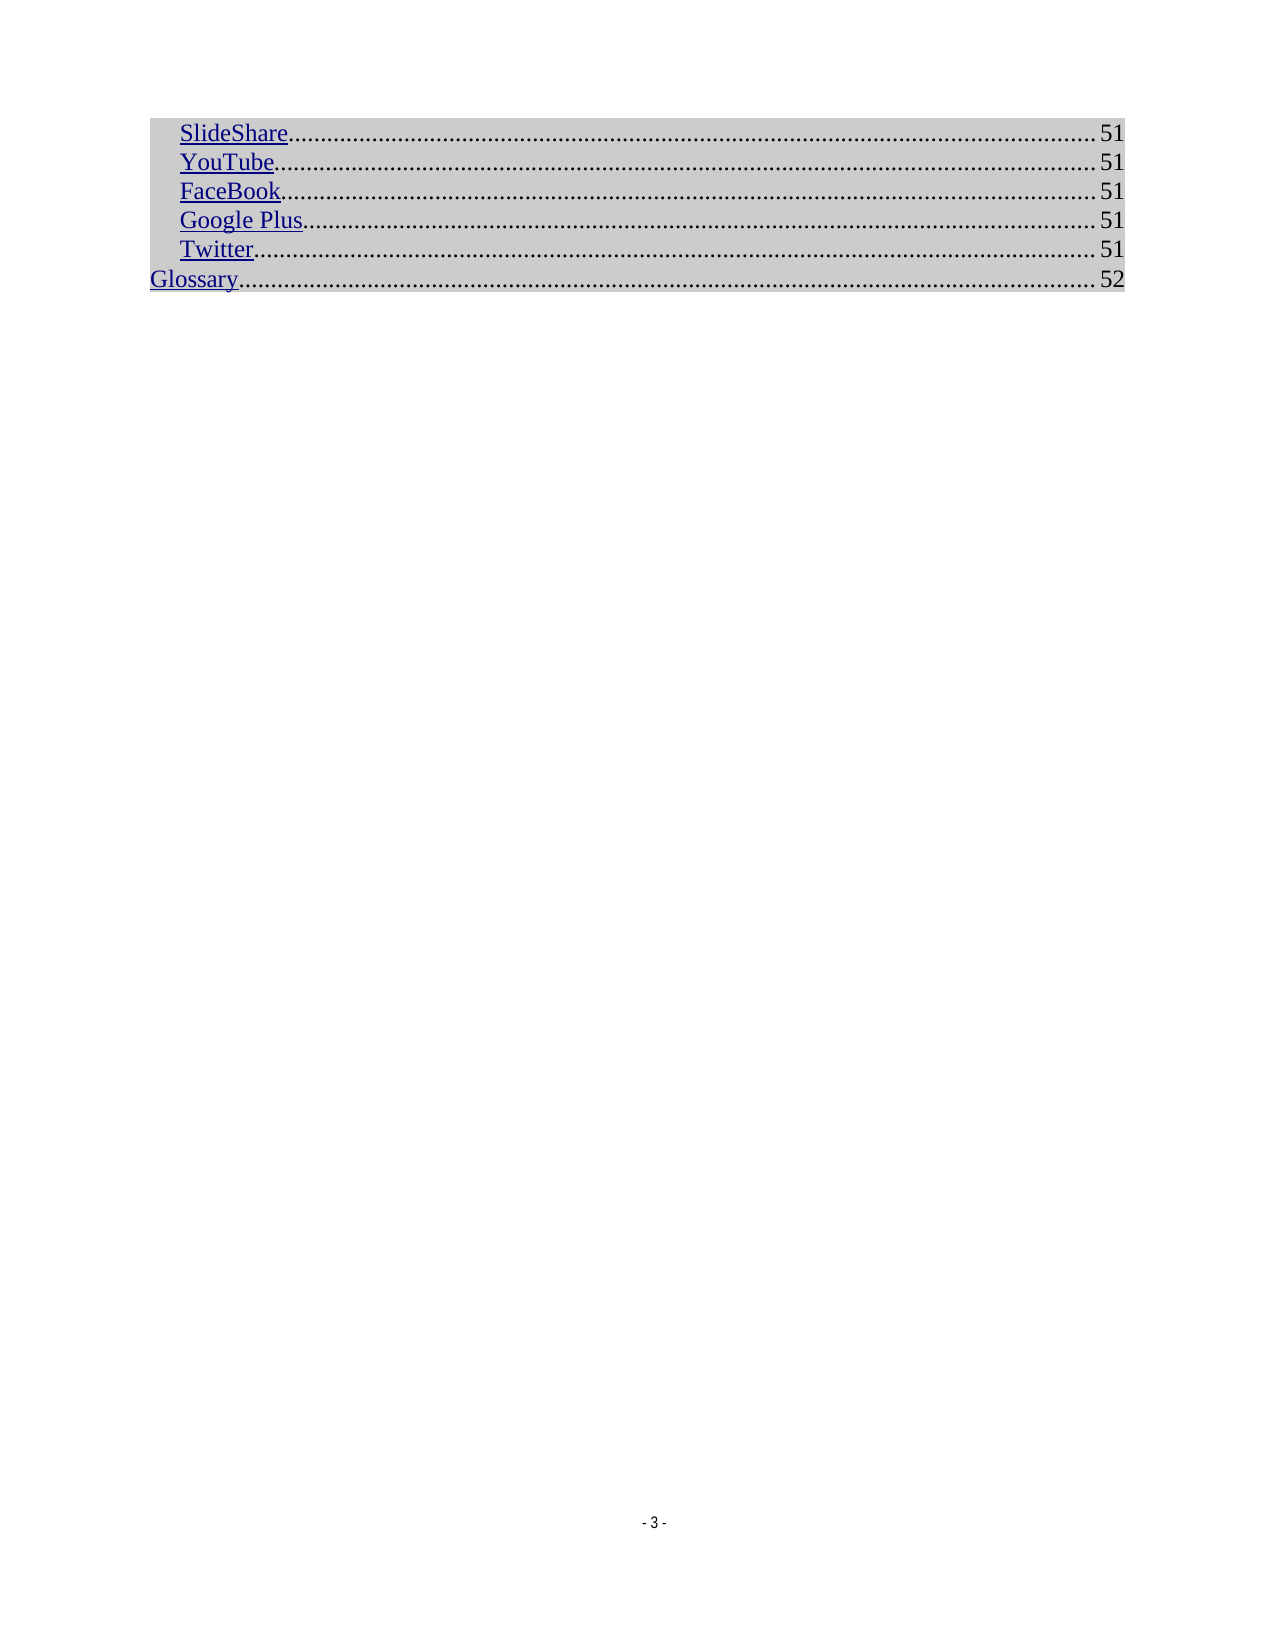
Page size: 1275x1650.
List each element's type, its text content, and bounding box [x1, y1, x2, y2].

text FaceBook 51 [179, 176, 1125, 205]
text Twitter 51 [179, 234, 1125, 263]
text Glossary 52 [150, 263, 1125, 292]
text Google Plus 51 [179, 205, 1125, 234]
text YouTube 51 [179, 147, 1125, 176]
text SlideShare 51 [179, 118, 1125, 147]
